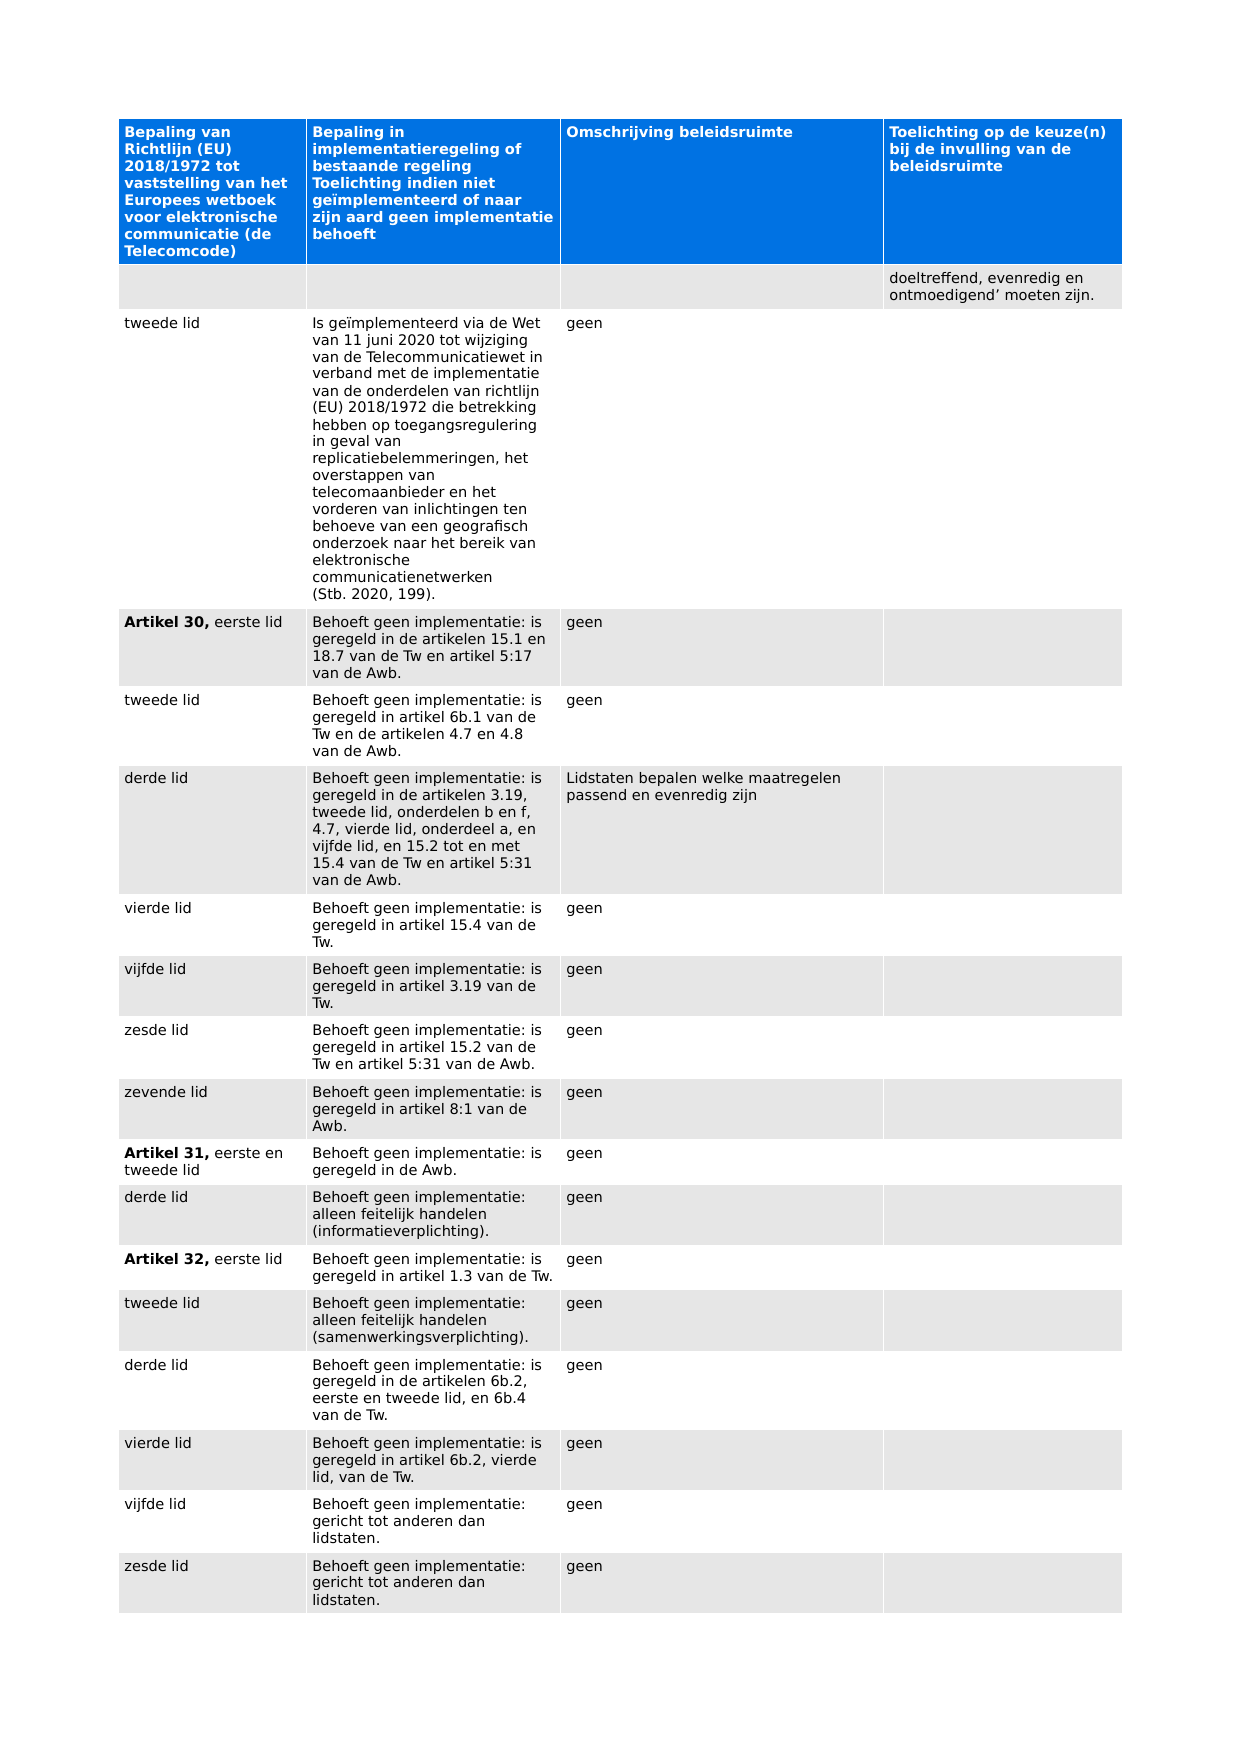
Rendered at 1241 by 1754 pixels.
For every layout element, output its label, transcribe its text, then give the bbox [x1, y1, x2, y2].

table_cell geen [561, 1491, 883, 1552]
table_cell geen [561, 1553, 883, 1613]
table_cell Behoeft geen implementatie: is geregeld in artikel 15.2 van de Tw en artikel 5:31 van de Awb. [307, 1018, 560, 1078]
table_cell [884, 1246, 1122, 1289]
table_cell zevende lid [119, 1079, 306, 1139]
table_cell [884, 609, 1122, 686]
table_cell Behoeft geen implementatie: alleen feitelijk handelen (samenwerkingsverplichting). [307, 1290, 560, 1351]
table_cell [884, 310, 1122, 608]
table_cell derde lid [119, 1185, 306, 1245]
table_cell [884, 1185, 1122, 1245]
table_cell [884, 1079, 1122, 1139]
table_cell Behoeft geen implementatie: gericht tot anderen dan lidstaten. [307, 1491, 560, 1552]
table_cell Behoeft geen implementatie: is geregeld in artikel 6b.2, vierde lid, van de Tw. [307, 1430, 560, 1490]
table_cell [884, 1140, 1122, 1183]
table_cell tweede lid [119, 687, 306, 764]
table_cell geen [561, 1185, 883, 1245]
table_cell zesde lid [119, 1553, 306, 1613]
table_cell vijfde lid [119, 956, 306, 1016]
table_cell [307, 265, 560, 309]
table_cell zesde lid [119, 1018, 306, 1078]
table_cell [884, 895, 1122, 955]
table_cell Behoeft geen implementatie: is geregeld in de artikelen 15.1 en 18.7 van de Tw en artikel 5:17 van de Awb. [307, 609, 560, 686]
table_cell geen [561, 1079, 883, 1139]
table_cell Behoeft geen implementatie: alleen feitelijk handelen (informatieverplichting). [307, 1185, 560, 1245]
table_cell Artikel 30, eerste lid [119, 609, 306, 686]
table_header Bepaling van Richtlijn (EU) 2018/1972 tot vaststelling van het Europees wetboek voor elektronische communicatie (de Telecomcode) [119, 119, 306, 264]
table_cell [884, 1290, 1122, 1351]
table_header Toelichting op de keuze(n) bij de invulling van de beleidsruimte [884, 119, 1122, 264]
table_cell Behoeft geen implementatie: is geregeld in artikel 6b.1 van de Tw en de artikelen 4.7 en 4.8 van de Awb. [307, 687, 560, 764]
table_cell Behoeft geen implementatie: is geregeld in artikel 1.3 van de Tw. [307, 1246, 560, 1289]
table_cell geen [561, 687, 883, 764]
table_cell [884, 766, 1122, 894]
table_cell Behoeft geen implementatie: is geregeld in artikel 15.4 van de Tw. [307, 895, 560, 955]
table_cell [119, 265, 306, 309]
table_cell [884, 1018, 1122, 1078]
table_header Bepaling in implementatieregeling of bestaande regeling Toelichting indien niet geïmplementeerd of naar zijn aard geen implementatie behoeft [307, 119, 560, 264]
table_cell Behoeft geen implementatie: is geregeld in artikel 8:1 van de Awb. [307, 1079, 560, 1139]
table_cell derde lid [119, 766, 306, 894]
table_cell geen [561, 1430, 883, 1490]
table_cell geen [561, 1018, 883, 1078]
table_cell vierde lid [119, 1430, 306, 1490]
table_cell Behoeft geen implementatie: is geregeld in de artikelen 3.19, tweede lid, onderdelen b en f, 4.7, vierde lid, onderdeel a, en vijfde lid, en 15.2 tot en met 15.4 van de Tw en artikel 5:31 van de Awb. [307, 766, 560, 894]
table_cell Behoeft geen implementatie: is geregeld in de Awb. [307, 1140, 560, 1183]
table_cell [884, 687, 1122, 764]
table_cell Behoeft geen implementatie: is geregeld in artikel 3.19 van de Tw. [307, 956, 560, 1016]
table_cell Is geïmplementeerd via de Wet van 11 juni 2020 tot wijziging van de Telecommunicatiewet in verband met de implementatie van de onderdelen van richtlijn (EU) 2018/1972 die betrekking hebben op toegangsregulering in geval van replicatiebelemmeringen, het overstappen van telecomaanbieder en het vorderen van inlichtingen ten behoeve van een geografisch onderzoek naar het bereik van elektronische communicatienetwerken (Stb. 2020, 199). [307, 310, 560, 608]
table_cell geen [561, 1290, 883, 1351]
table_cell geen [561, 609, 883, 686]
table_cell [884, 1430, 1122, 1490]
table_cell Artikel 32, eerste lid [119, 1246, 306, 1289]
table_cell [884, 956, 1122, 1016]
table_cell Behoeft geen implementatie: is geregeld in de artikelen 6b.2, eerste en tweede lid, en 6b.4 van de Tw. [307, 1352, 560, 1429]
table_cell Behoeft geen implementatie: gericht tot anderen dan lidstaten. [307, 1553, 560, 1613]
table_header Omschrijving beleidsruimte [561, 119, 883, 264]
table_cell geen [561, 1246, 883, 1289]
table_cell doeltreffend, evenredig en ontmoedigend’ moeten zijn. [884, 265, 1122, 309]
table_cell geen [561, 895, 883, 955]
table_cell derde lid [119, 1352, 306, 1429]
table_cell Lidstaten bepalen welke maatregelen passend en evenredig zijn [561, 766, 883, 894]
table_cell [884, 1491, 1122, 1552]
table_cell vierde lid [119, 895, 306, 955]
table_cell tweede lid [119, 310, 306, 608]
table_cell [561, 265, 883, 309]
table_cell geen [561, 1352, 883, 1429]
table_cell geen [561, 310, 883, 608]
table_cell geen [561, 1140, 883, 1183]
table_cell tweede lid [119, 1290, 306, 1351]
table_cell vijfde lid [119, 1491, 306, 1552]
table_cell Artikel 31, eerste en tweede lid [119, 1140, 306, 1183]
table_cell [884, 1352, 1122, 1429]
table_cell [884, 1553, 1122, 1613]
table_cell geen [561, 956, 883, 1016]
